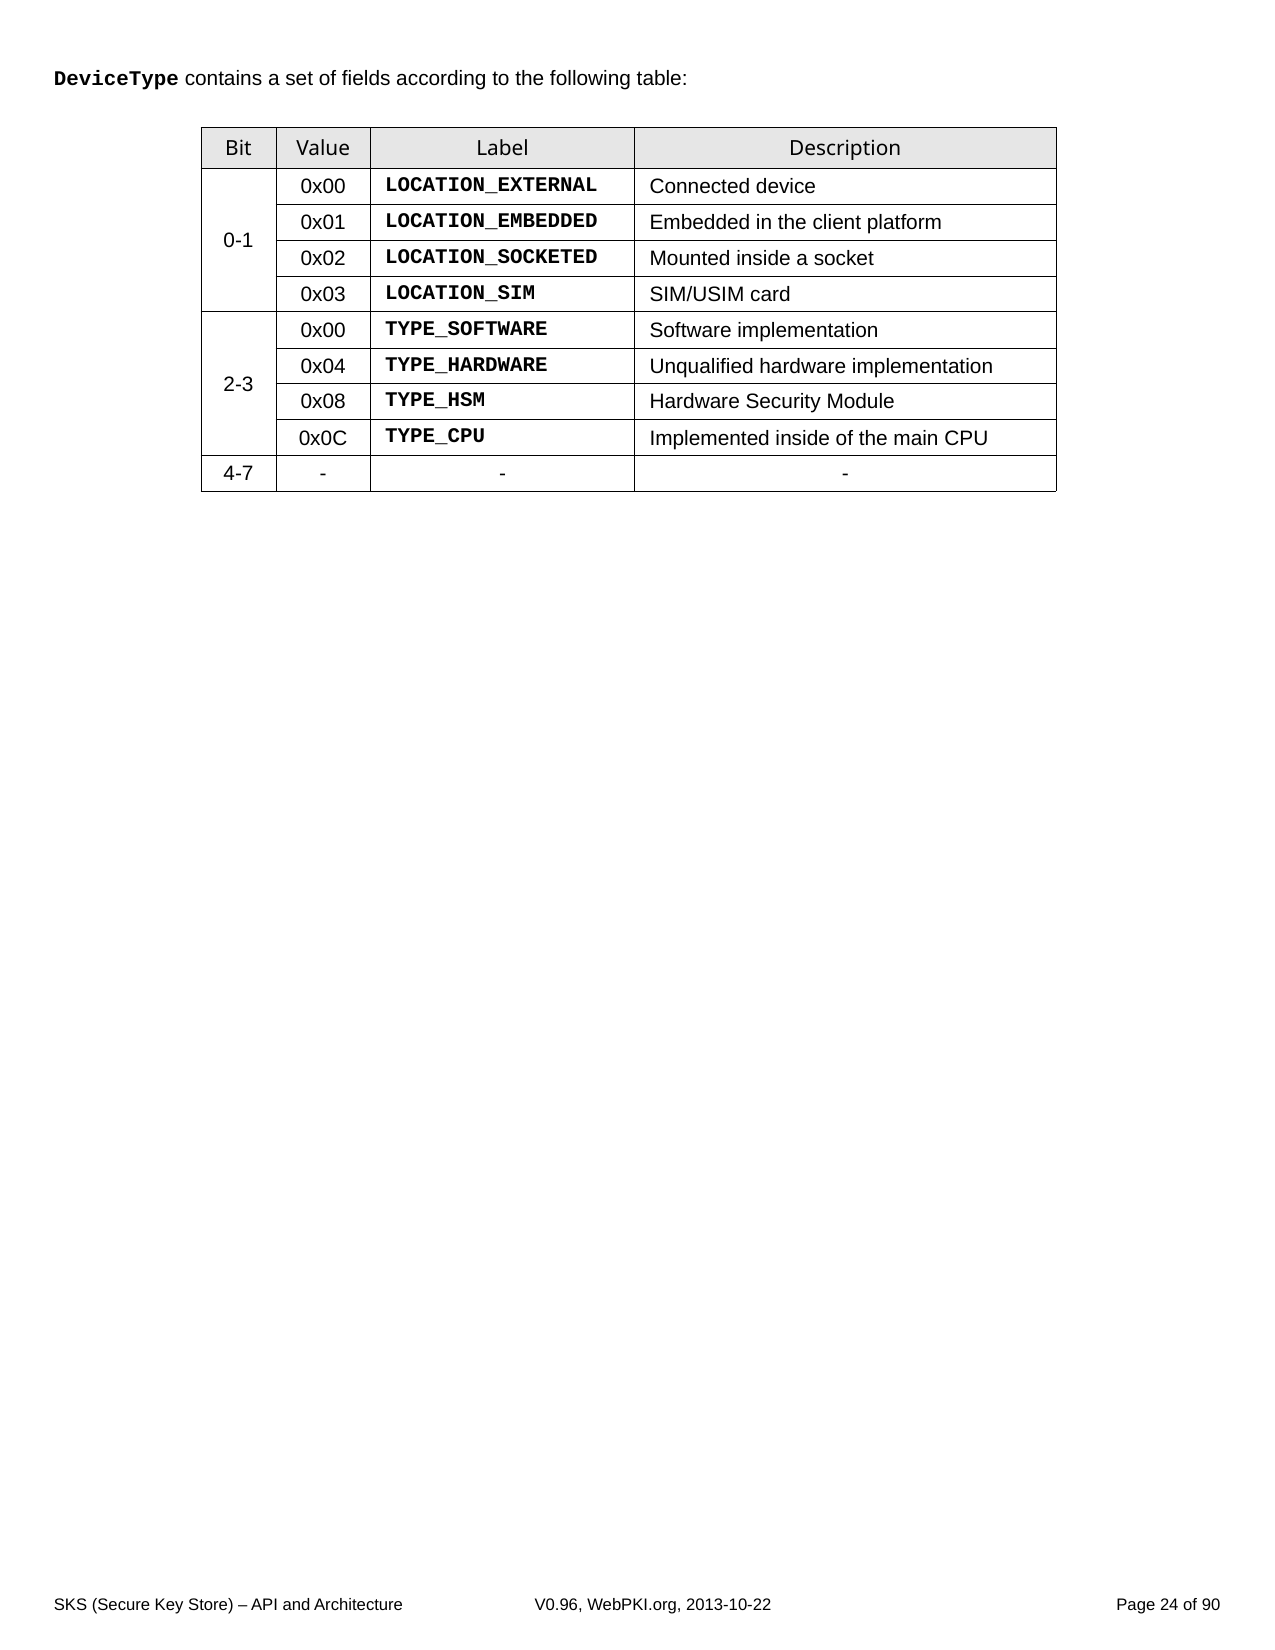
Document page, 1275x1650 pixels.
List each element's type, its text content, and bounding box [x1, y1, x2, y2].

table_cell 0x02 [277, 241, 370, 276]
table_cell TYPE_HARDWARE [371, 349, 634, 383]
table_header Bit [202, 128, 276, 168]
text DeviceType contains a set of fields according to the following table: [54, 66, 1221, 116]
table_cell 0‑1 [202, 169, 276, 311]
table_cell 2‑3 [202, 312, 276, 455]
table_cell Hardware Security Module [635, 384, 1056, 419]
table_cell Connected device [635, 169, 1056, 204]
table_cell - [371, 456, 634, 491]
table_cell LOCATION_SIM [371, 277, 634, 311]
table_cell 0x03 [277, 277, 370, 311]
table_cell Embedded in the client platform [635, 205, 1056, 239]
table_cell LOCATION_EXTERNAL [371, 169, 634, 204]
table_cell Implemented inside of the main CPU [635, 420, 1056, 455]
table_cell 0x0C [277, 420, 370, 455]
table_cell 0x00 [277, 312, 370, 347]
table_cell TYPE_HSM [371, 384, 634, 419]
table_cell - [635, 456, 1056, 491]
table_cell SIM/USIM card [635, 277, 1056, 311]
table_header Label [371, 128, 634, 168]
table_cell Unqualified hardware implementation [635, 349, 1056, 383]
table_cell Software implementation [635, 312, 1056, 347]
table_cell 0x01 [277, 205, 370, 239]
table_cell LOCATION_EMBEDDED [371, 205, 634, 239]
table_cell 0x04 [277, 349, 370, 383]
table_cell TYPE_SOFTWARE [371, 312, 634, 347]
table_header Value [277, 128, 370, 168]
table_cell Mounted inside a socket [635, 241, 1056, 276]
table_cell 4‑7 [202, 456, 276, 491]
table_cell 0x00 [277, 169, 370, 204]
table_cell - [277, 456, 370, 491]
table_cell TYPE_CPU [371, 420, 634, 455]
table_cell LOCATION_SOCKETED [371, 241, 634, 276]
table_header Description [635, 128, 1056, 168]
table_cell 0x08 [277, 384, 370, 419]
